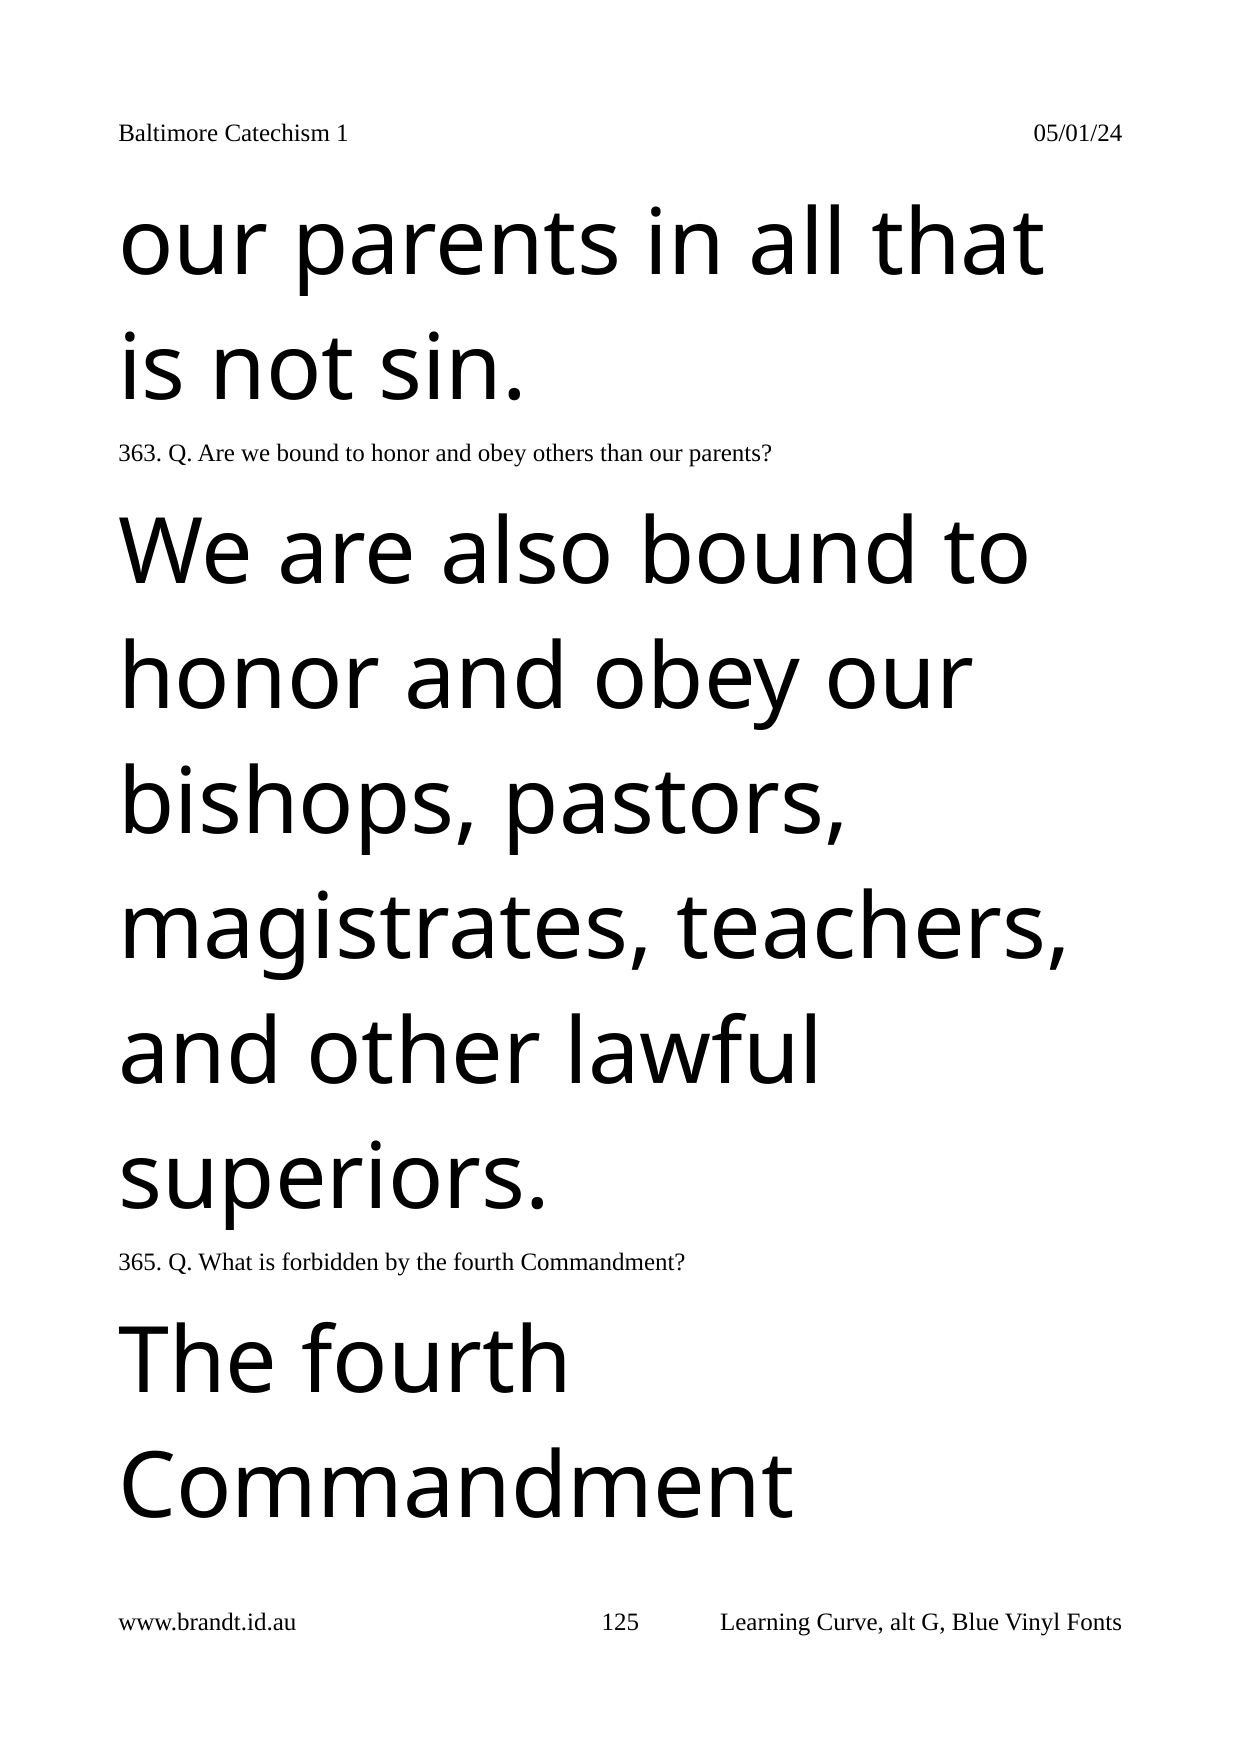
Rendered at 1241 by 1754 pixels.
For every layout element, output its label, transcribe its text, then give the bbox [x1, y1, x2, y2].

text The fourth Commandment [118, 1294, 1122, 1544]
text 365. Q. What is forbidden by the fourth Commandment? [118, 1247, 1122, 1275]
text 363. Q. Are we bound to honor and obey others than our parents? [118, 438, 1122, 467]
text our parents in all that is not sin. [118, 176, 1122, 426]
text We are also bound to honor and obey our bishops, pastors, magistrates, teachers, and other lawful superiors. [118, 486, 1122, 1235]
